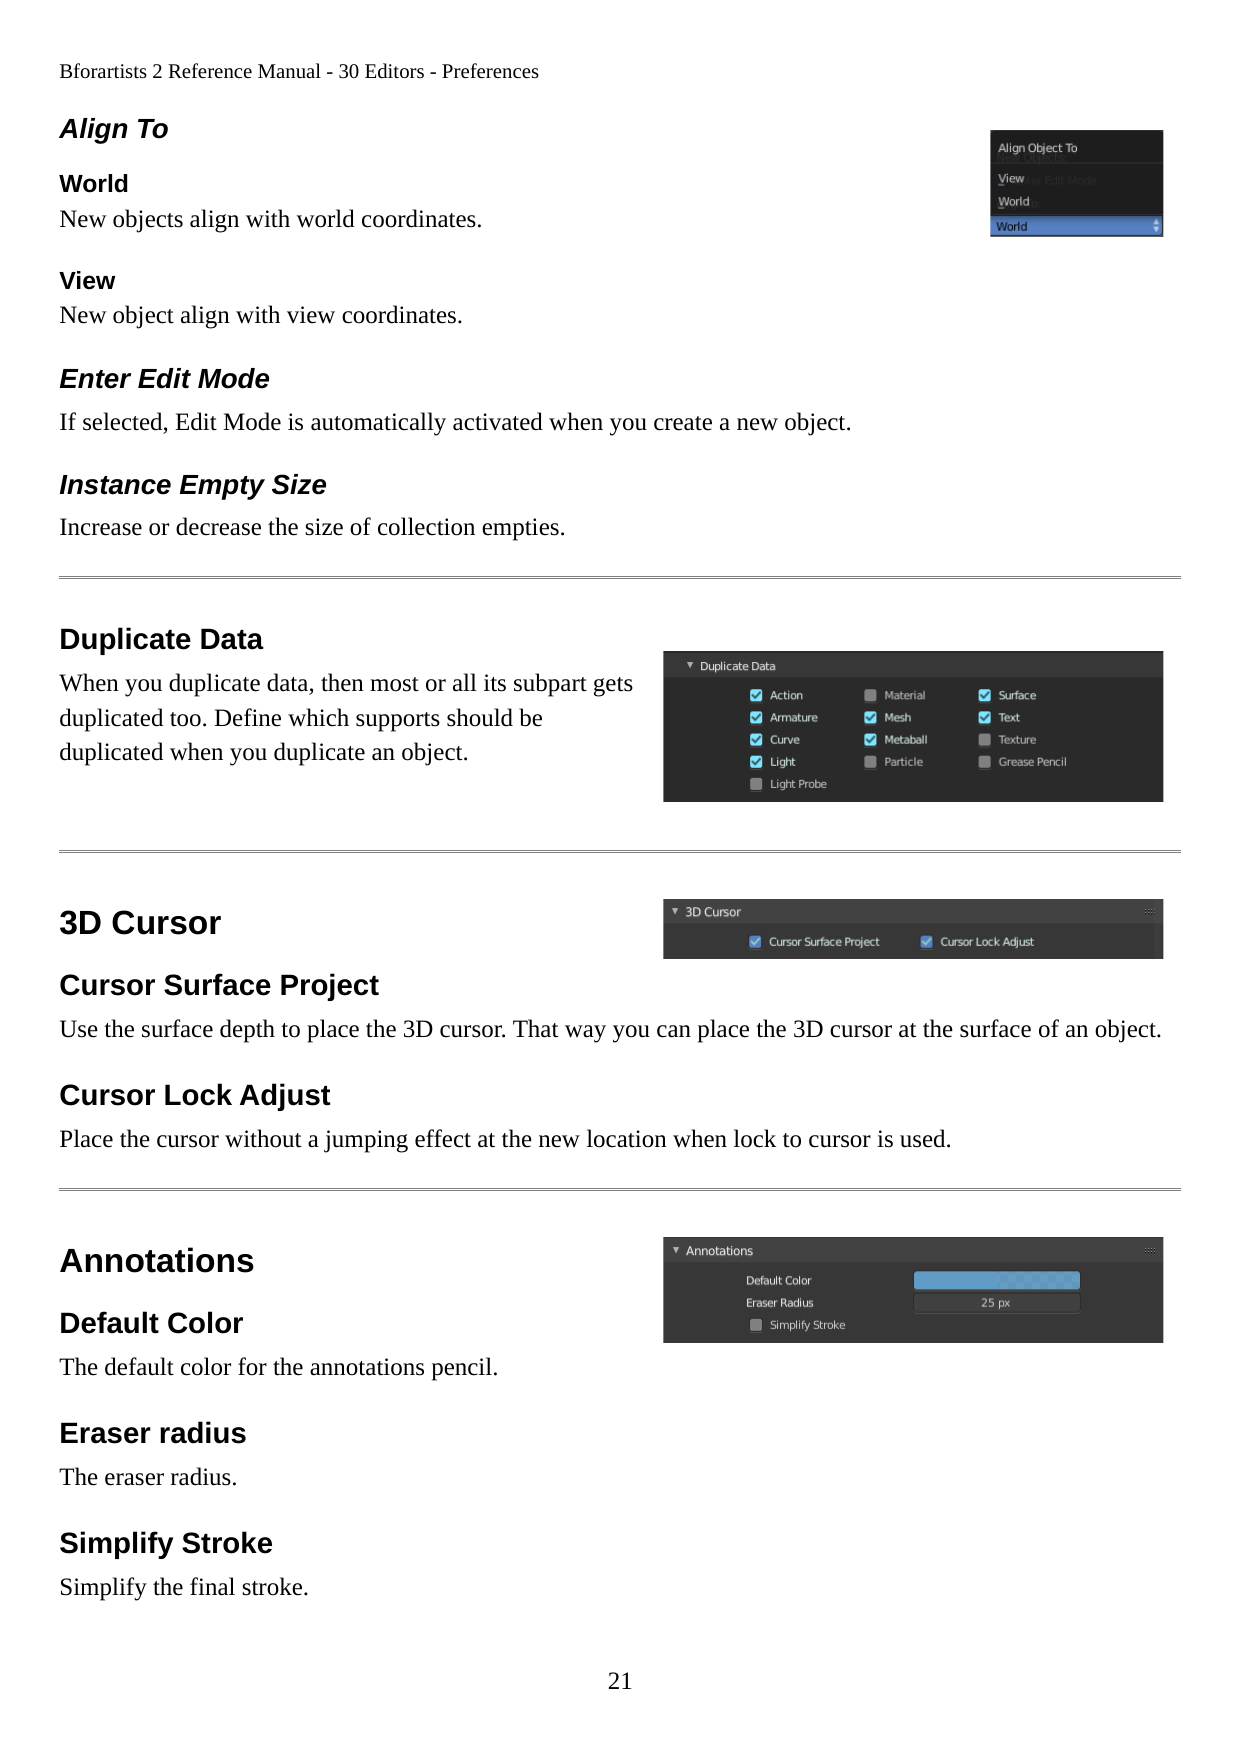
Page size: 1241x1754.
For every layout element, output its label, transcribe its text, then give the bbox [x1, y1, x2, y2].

picture [990, 130, 1164, 237]
picture [663, 651, 1164, 802]
subtitle Simplify Stroke [59, 1526, 1181, 1560]
subtitle [1164, 1306, 1181, 1340]
subtitle World [59, 169, 990, 198]
subtitle Cursor Surface Project [59, 968, 1181, 1002]
picture [663, 1237, 1164, 1343]
text The eraser radius. [59, 1462, 1181, 1491]
text Place the cursor without a jumping effect at the new location when lock to cursor is used. [59, 1124, 1181, 1153]
text New object align with view coordinates. [59, 301, 1181, 329]
subtitle [1164, 903, 1181, 941]
subtitle [1164, 1241, 1181, 1279]
subtitle [1164, 169, 1181, 198]
text When you duplicate data, then most or all its subpart gets duplicated too. Define which supports should be duplicated when you duplicate an object. [59, 668, 663, 766]
subtitle Align To [59, 113, 1181, 144]
text If selected, Edit Mode is automatically activated when you create a new object. [59, 407, 1181, 435]
text New objects align with world coordinates. [59, 204, 990, 233]
text Simplify the final stroke. [59, 1572, 1181, 1601]
subtitle Instance Empty Size [59, 468, 1181, 500]
subtitle Annotations [59, 1241, 663, 1279]
picture [663, 899, 1164, 959]
text Use the surface depth to place the 3D cursor. That way you can place the 3D cursor at the surface of an object. [59, 1014, 1181, 1043]
text Increase or decrease the size of collection empties. [59, 512, 1181, 541]
subtitle Default Color [59, 1306, 663, 1340]
subtitle Cursor Lock Adjust [59, 1078, 1181, 1112]
subtitle Duplicate Data [59, 622, 1181, 656]
text The default color for the annotations pencil. [59, 1352, 1181, 1381]
subtitle 3D Cursor [59, 903, 663, 941]
subtitle View [59, 266, 1181, 294]
subtitle Eraser radius [59, 1416, 1181, 1450]
subtitle Enter Edit Mode [59, 362, 1181, 394]
